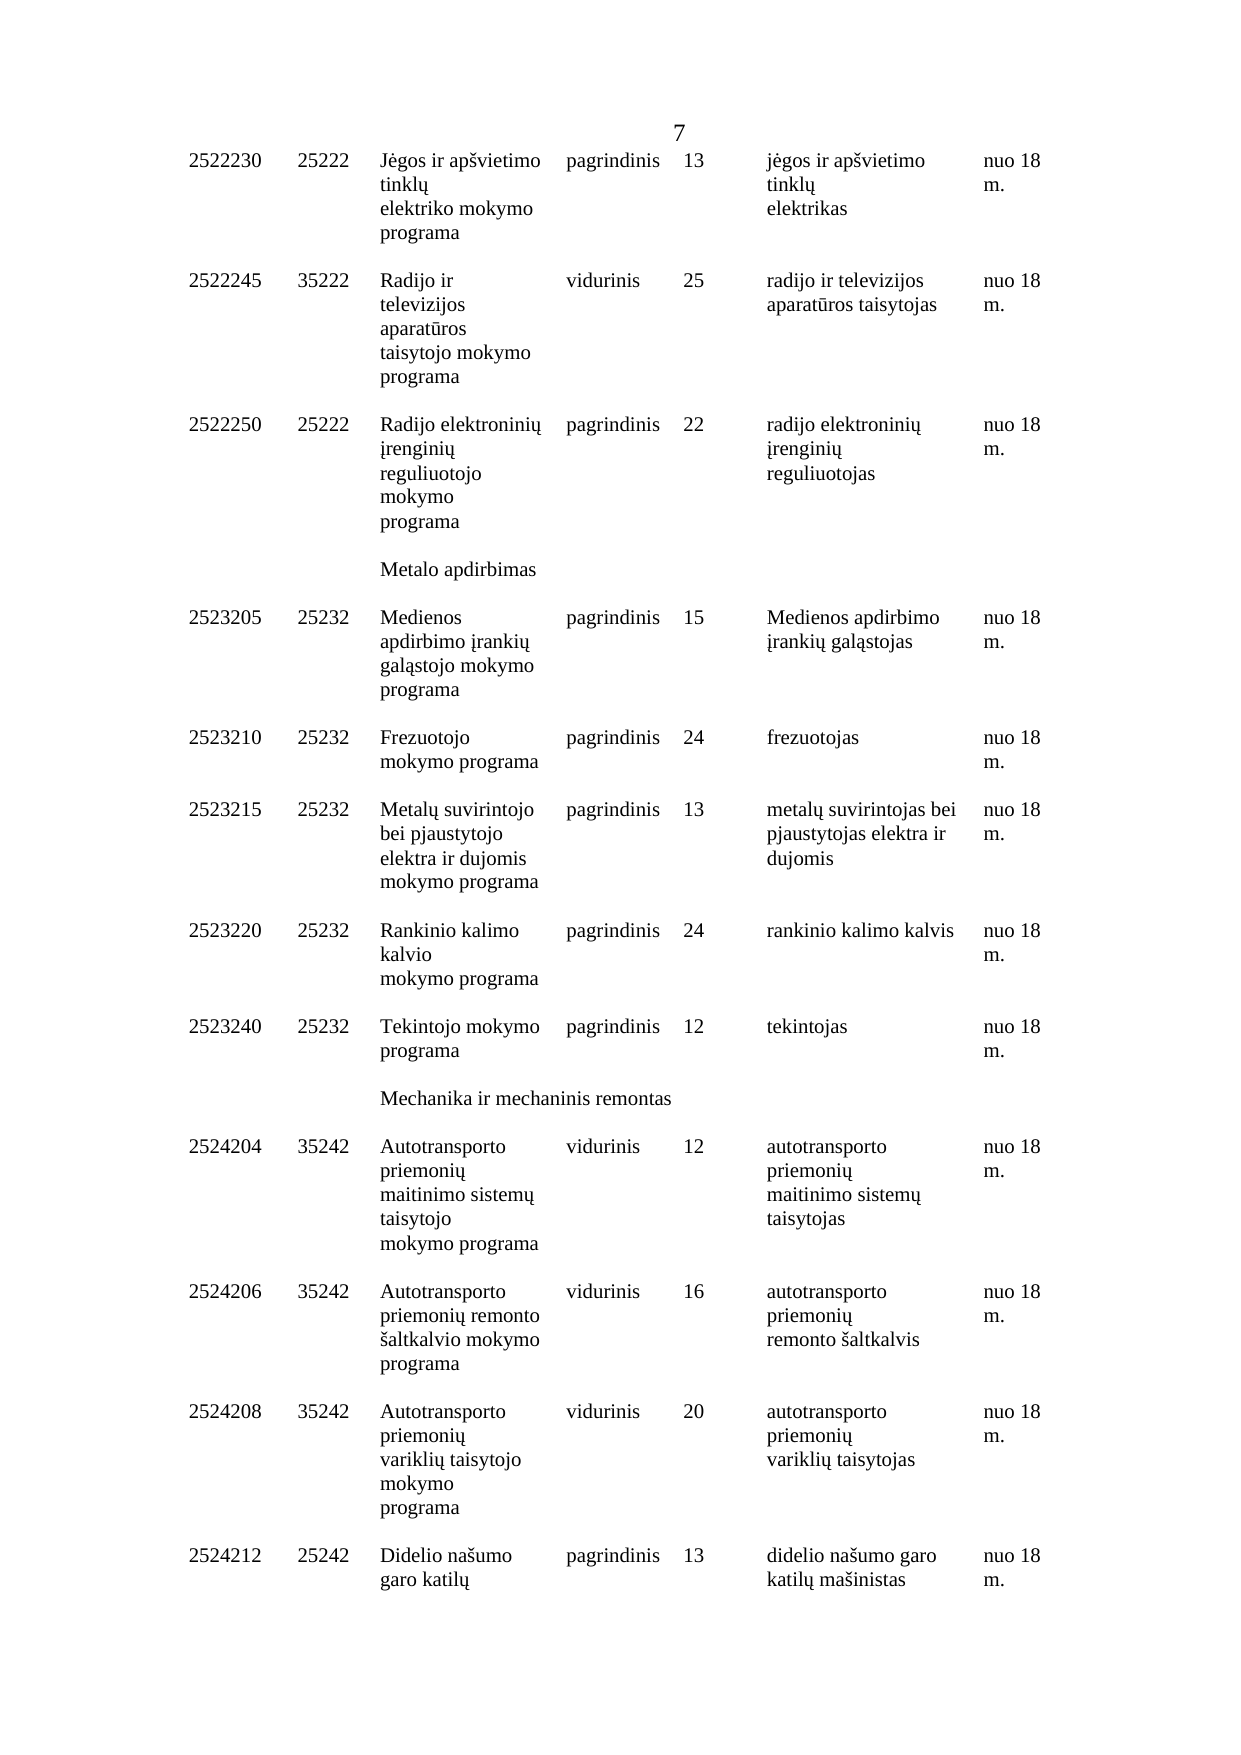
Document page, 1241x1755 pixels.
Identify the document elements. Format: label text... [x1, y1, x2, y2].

table_cell [1176, 412, 1186, 460]
table_cell tekintojas [755, 1014, 972, 1062]
table_cell [1186, 244, 1204, 268]
table_cell nuo 18 m. [972, 918, 1074, 966]
table_cell [177, 845, 286, 869]
table_cell [286, 1230, 368, 1254]
table_cell [1074, 340, 1176, 388]
table_cell Frezuotojo mokymo programa [369, 725, 555, 773]
table_cell [1176, 340, 1186, 388]
table_cell [177, 773, 286, 797]
table_cell [1074, 1086, 1176, 1110]
table_cell [1176, 990, 1186, 1014]
table_cell [369, 1375, 555, 1399]
table_cell nuo 18 m. [972, 797, 1074, 845]
table_cell 2523210 [177, 725, 286, 773]
table_cell Radijo elektroninių įrenginių [369, 412, 555, 460]
table_cell [1186, 677, 1204, 701]
table_cell [1186, 1327, 1204, 1351]
table_cell [177, 894, 286, 918]
table_cell vidurinis [555, 1399, 672, 1447]
table_cell [177, 581, 286, 605]
table_cell [755, 509, 972, 533]
table_cell [1186, 894, 1204, 918]
table_cell [1074, 1279, 1176, 1327]
table_cell [972, 1375, 1074, 1399]
table_cell [1176, 460, 1186, 508]
table_cell [672, 1375, 755, 1399]
table_cell [1176, 1255, 1186, 1278]
table_cell [286, 244, 368, 268]
table_cell [286, 388, 368, 412]
table_cell 25232 [286, 725, 368, 773]
table_cell [177, 244, 286, 268]
table_cell [1074, 966, 1176, 990]
table_cell [755, 1110, 972, 1134]
table_cell [177, 509, 286, 533]
table_cell 35242 [286, 1399, 368, 1447]
table_cell [555, 509, 672, 533]
table_cell [177, 1255, 286, 1278]
table_cell 2524206 [177, 1279, 286, 1327]
table_cell [972, 1519, 1074, 1543]
table_cell [177, 1375, 286, 1399]
table_cell pagrindinis [555, 1014, 672, 1062]
table_cell [177, 340, 286, 388]
table_cell rankinio kalimo kalvis [755, 918, 972, 966]
table_cell [1176, 725, 1186, 773]
table_cell [672, 581, 755, 605]
table_cell [972, 1495, 1074, 1519]
table_cell [755, 894, 972, 918]
table_cell 16 [672, 1279, 755, 1327]
table_cell [972, 1447, 1074, 1495]
table_cell frezuotojas [755, 725, 972, 773]
table_cell nuo 18 m. [972, 1399, 1074, 1447]
table_cell [1074, 990, 1176, 1014]
table_cell [555, 1351, 672, 1375]
table_cell maitinimo sistemų taisytojo [369, 1182, 555, 1230]
table_cell [1186, 1351, 1204, 1375]
table_cell [672, 966, 755, 990]
table_cell [1176, 509, 1186, 533]
table_cell [286, 1110, 368, 1134]
table_cell [555, 460, 672, 508]
table_cell [369, 533, 555, 557]
table_cell 35242 [286, 1134, 368, 1182]
table_cell variklių taisytojo mokymo [369, 1447, 555, 1495]
table_cell [286, 701, 368, 725]
table_cell [1176, 533, 1186, 557]
table_cell [286, 1182, 368, 1230]
table_cell pagrindinis [555, 412, 672, 460]
table_cell [177, 1230, 286, 1254]
table_cell [1176, 1110, 1186, 1134]
table_cell [555, 845, 672, 869]
table_cell [1074, 894, 1176, 918]
table_cell 24 [672, 918, 755, 966]
table_cell [286, 1062, 368, 1086]
table_cell [369, 1110, 555, 1134]
table_cell [672, 1062, 755, 1086]
table_cell [286, 845, 368, 869]
table_cell vidurinis [555, 1279, 672, 1327]
table_cell [1074, 1327, 1176, 1351]
table_cell pagrindinis [555, 918, 672, 966]
table_cell [555, 1519, 672, 1543]
table_cell [555, 1062, 672, 1086]
table_cell [369, 388, 555, 412]
table_cell [1176, 1062, 1186, 1086]
table_cell [1176, 701, 1186, 725]
table_cell [672, 894, 755, 918]
table_cell [1176, 1351, 1186, 1375]
table_cell [672, 990, 755, 1014]
table_cell [286, 1519, 368, 1543]
table_cell [1176, 797, 1186, 845]
table_cell [755, 557, 972, 581]
table_cell [1074, 1255, 1176, 1278]
table_cell nuo 18 m. [972, 725, 1074, 773]
table_cell [755, 1230, 972, 1254]
table_cell metalų suvirintojas bei pjaustytojas elektra ir [755, 797, 972, 845]
table_cell [177, 677, 286, 701]
table_cell [1186, 1519, 1204, 1543]
table_cell [1176, 1014, 1186, 1062]
table_cell [1186, 918, 1204, 966]
table_cell [972, 1182, 1074, 1230]
table_cell [555, 1495, 672, 1519]
table_cell [1186, 870, 1204, 893]
table_cell [1074, 509, 1176, 533]
table_cell didelio našumo garo katilų mašinistas [755, 1543, 972, 1591]
table_cell pagrindinis [555, 148, 672, 196]
table_cell [555, 677, 672, 701]
table_cell [672, 1230, 755, 1254]
table_cell [286, 894, 368, 918]
table_cell [972, 340, 1074, 388]
table_cell [1074, 1182, 1176, 1230]
table_cell nuo 18 m. [972, 1279, 1074, 1327]
table_cell [672, 1182, 755, 1230]
table_cell [755, 990, 972, 1014]
table_cell 12 [672, 1134, 755, 1182]
table_cell [177, 1086, 286, 1110]
table_cell [672, 460, 755, 508]
table_cell [1074, 918, 1176, 966]
table_cell [1074, 1375, 1176, 1399]
table_cell nuo 18 m. [972, 1543, 1074, 1591]
table_cell 2524212 [177, 1543, 286, 1591]
table_cell [672, 1327, 755, 1351]
table_cell programa [369, 1495, 555, 1519]
table_cell [1186, 725, 1204, 773]
table_cell reguliuotojo mokymo [369, 460, 555, 508]
table_cell [755, 870, 972, 893]
table_cell [286, 460, 368, 508]
table_cell 20 [672, 1399, 755, 1447]
table_cell [672, 388, 755, 412]
table_cell [1074, 1134, 1176, 1182]
table_cell [1176, 605, 1186, 677]
table_cell Radijo ir televizijos aparatūros [369, 268, 555, 340]
table_cell [672, 845, 755, 869]
table_cell [972, 966, 1074, 990]
table_cell [369, 1062, 555, 1086]
table_cell [1074, 605, 1176, 677]
table_cell [1186, 581, 1204, 605]
table_cell [286, 1375, 368, 1399]
table_cell [1186, 1134, 1204, 1182]
table_cell 2523205 [177, 605, 286, 677]
table_cell 24 [672, 725, 755, 773]
table_cell 2523220 [177, 918, 286, 966]
table_cell [177, 1327, 286, 1351]
table_cell [755, 677, 972, 701]
table_cell [1074, 412, 1176, 460]
table_cell [286, 196, 368, 244]
table_cell [369, 990, 555, 1014]
table_cell 2523215 [177, 797, 286, 845]
table_cell [1186, 340, 1204, 388]
table_cell [1074, 148, 1176, 196]
table_cell [1176, 1447, 1186, 1495]
table_cell mokymo programa [369, 870, 555, 893]
table_cell [1176, 677, 1186, 701]
table_cell [555, 966, 672, 990]
table_cell [672, 1255, 755, 1278]
table_cell 2522245 [177, 268, 286, 340]
table_cell [1074, 845, 1176, 869]
table_cell 13 [672, 797, 755, 845]
table_cell [972, 677, 1074, 701]
table_cell [555, 581, 672, 605]
table_cell nuo 18 m. [972, 605, 1074, 677]
table_cell 25232 [286, 797, 368, 845]
table_cell Medienos apdirbimo įrankių galąstojo mokymo [369, 605, 555, 677]
table_cell Autotransporto priemonių [369, 1134, 555, 1182]
table_cell [1186, 1279, 1204, 1327]
table_cell 35242 [286, 1279, 368, 1327]
table_cell [1176, 268, 1186, 340]
table_cell [755, 1495, 972, 1519]
table_cell autotransporto priemonių remonto šaltkalvis [755, 1279, 972, 1351]
table_cell [1186, 701, 1204, 725]
table_cell [1176, 894, 1186, 918]
table_cell vidurinis [555, 1134, 672, 1182]
table_cell 2522230 [177, 148, 286, 196]
table_cell 2522250 [177, 412, 286, 460]
table_cell [972, 1327, 1074, 1351]
table_cell 25232 [286, 918, 368, 966]
table_cell [1186, 1375, 1204, 1399]
table_cell elektra ir dujomis [369, 845, 555, 869]
table_cell [286, 990, 368, 1014]
table_cell [286, 870, 368, 893]
table_cell [972, 845, 1074, 869]
table_cell pagrindinis [555, 605, 672, 677]
table_cell 25232 [286, 1014, 368, 1062]
table_cell [672, 557, 755, 581]
table_cell [555, 1110, 672, 1134]
table_cell [555, 1255, 672, 1278]
table_cell [286, 677, 368, 701]
table_cell [755, 966, 972, 990]
table_cell 2524204 [177, 1134, 286, 1182]
table_cell [1186, 388, 1204, 412]
table_cell [972, 509, 1074, 533]
table_cell [972, 773, 1074, 797]
table_cell [1074, 1110, 1176, 1134]
table_cell [1186, 533, 1204, 557]
table_cell 25232 [286, 605, 368, 677]
table_cell Jėgos ir apšvietimo tinklų [369, 148, 555, 196]
table_cell [1074, 725, 1176, 773]
table_cell [755, 1375, 972, 1399]
table_cell [1074, 773, 1176, 797]
table_cell [177, 701, 286, 725]
table_cell [972, 1351, 1074, 1375]
table_cell 12 [672, 1014, 755, 1062]
table_cell [1186, 1182, 1204, 1230]
table_cell [1186, 773, 1204, 797]
table_cell [286, 1327, 368, 1351]
table_cell [555, 990, 672, 1014]
table_cell [1186, 1230, 1204, 1254]
table_cell [1186, 1399, 1204, 1447]
table_cell [1186, 1495, 1204, 1519]
table_cell Didelio našumo garo katilų [369, 1543, 555, 1591]
table_cell [972, 870, 1074, 893]
table_cell [1186, 1447, 1204, 1495]
table_cell [672, 1351, 755, 1375]
table_cell [1186, 845, 1204, 869]
table_cell [369, 894, 555, 918]
table_cell 25222 [286, 148, 368, 196]
table_cell [369, 581, 555, 605]
table_cell autotransporto priemonių maitinimo sistemų taisytojas [755, 1134, 972, 1230]
table_cell [1186, 1543, 1204, 1591]
table_cell mokymo programa [369, 1230, 555, 1254]
table_cell vidurinis [555, 268, 672, 340]
table_cell pagrindinis [555, 725, 672, 773]
table_cell pagrindinis [555, 1543, 672, 1591]
table_cell [1176, 196, 1186, 244]
table_cell [177, 1447, 286, 1495]
table_cell Mechanika ir mechaninis remontas [369, 1086, 972, 1110]
table_cell [972, 533, 1074, 557]
table_cell [555, 1182, 672, 1230]
table_cell [369, 701, 555, 725]
table_cell [177, 557, 286, 581]
table_cell [672, 1495, 755, 1519]
table_cell [1176, 581, 1186, 605]
table_cell [177, 196, 286, 244]
table_cell nuo 18 m. [972, 268, 1074, 340]
table_cell 25 [672, 268, 755, 340]
table_cell [1176, 148, 1186, 196]
table_cell [1074, 1447, 1176, 1495]
table_cell 25242 [286, 1543, 368, 1591]
table_cell [555, 1375, 672, 1399]
table_cell [1074, 1519, 1176, 1543]
table_cell 25222 [286, 412, 368, 460]
table_cell [1186, 509, 1204, 533]
table_cell [286, 1495, 368, 1519]
table_cell [177, 990, 286, 1014]
table_cell [672, 870, 755, 893]
table_cell [972, 990, 1074, 1014]
table_cell [1186, 1086, 1204, 1110]
table_cell [1186, 1255, 1204, 1278]
table_cell nuo 18 m. [972, 412, 1074, 460]
table_cell Medienos apdirbimo įrankių galąstojas [755, 605, 972, 677]
table_cell 15 [672, 605, 755, 677]
table_cell [1186, 605, 1204, 677]
table_cell [1176, 1182, 1186, 1230]
table_cell [1074, 581, 1176, 605]
table_cell [1186, 196, 1204, 244]
table_cell [972, 1230, 1074, 1254]
table_cell [1074, 388, 1176, 412]
table_cell [972, 557, 1074, 581]
table_cell [555, 1327, 672, 1351]
table_cell [1176, 557, 1186, 581]
table_cell elektriko mokymo programa [369, 196, 555, 244]
table_cell [555, 244, 672, 268]
table_cell [972, 1255, 1074, 1278]
table_cell [177, 1062, 286, 1086]
table_cell [1074, 1399, 1176, 1447]
table_cell [755, 388, 972, 412]
table_cell [1186, 268, 1204, 340]
table_cell [755, 581, 972, 605]
table_cell [555, 533, 672, 557]
table_cell [755, 244, 972, 268]
table_cell [972, 1110, 1074, 1134]
table_cell [286, 1255, 368, 1278]
table_cell [755, 773, 972, 797]
table_cell [177, 1182, 286, 1230]
table_cell [755, 533, 972, 557]
table_cell [1074, 557, 1176, 581]
table_cell [1176, 1230, 1186, 1254]
table_cell [177, 1495, 286, 1519]
table_cell [672, 533, 755, 557]
table_cell [286, 1447, 368, 1495]
table_cell [1176, 1495, 1186, 1519]
table_cell [555, 773, 672, 797]
table_cell [972, 894, 1074, 918]
table_cell [1176, 1327, 1186, 1351]
table_cell [177, 1519, 286, 1543]
table_cell [672, 1110, 755, 1134]
table_cell [177, 533, 286, 557]
table_cell 13 [672, 1543, 755, 1591]
table_cell [369, 773, 555, 797]
table_cell [1074, 1543, 1176, 1591]
table_cell [755, 1255, 972, 1278]
table_cell radijo elektroninių įrenginių reguliuotojas [755, 412, 972, 508]
table_cell [1074, 244, 1176, 268]
table_cell [555, 1447, 672, 1495]
table_cell [755, 1351, 972, 1375]
table_cell [555, 870, 672, 893]
table_cell [286, 557, 368, 581]
table_cell [672, 677, 755, 701]
table_cell [1074, 460, 1176, 508]
table_cell [1176, 918, 1186, 966]
table_cell [672, 196, 755, 244]
table_cell [1074, 797, 1176, 845]
table_cell [1186, 412, 1204, 460]
table_cell radijo ir televizijos aparatūros taisytojas [755, 268, 972, 340]
table_cell [286, 1351, 368, 1375]
table_cell [1074, 1230, 1176, 1254]
table_cell [177, 966, 286, 990]
table_cell [177, 460, 286, 508]
table_cell nuo 18 m. [972, 1134, 1074, 1182]
table_cell 13 [672, 148, 755, 196]
table_cell [1176, 966, 1186, 990]
table_cell pagrindinis [555, 797, 672, 845]
table_cell [672, 509, 755, 533]
table_cell [1176, 244, 1186, 268]
table_cell [755, 1519, 972, 1543]
table_cell [177, 388, 286, 412]
table_cell Autotransporto priemonių remonto šaltkalvio mokymo programa [369, 1279, 555, 1375]
table_cell [1186, 460, 1204, 508]
table_cell [972, 1086, 1074, 1110]
table_cell [1176, 1519, 1186, 1543]
table_cell [177, 1110, 286, 1134]
table_cell [1176, 773, 1186, 797]
table_cell nuo 18 m. [972, 1014, 1074, 1062]
table_cell programa [369, 509, 555, 533]
table_cell [1176, 1375, 1186, 1399]
table_cell [1176, 1399, 1186, 1447]
table_cell Metalų suvirintojo bei pjaustytojo [369, 797, 555, 845]
table_cell 35222 [286, 268, 368, 340]
table_cell Autotransporto priemonių [369, 1399, 555, 1447]
table_cell [555, 340, 672, 388]
table_cell [1176, 388, 1186, 412]
table_cell 22 [672, 412, 755, 460]
table_cell [1176, 870, 1186, 893]
table_cell [972, 1062, 1074, 1086]
table_cell [369, 1519, 555, 1543]
table_cell [672, 340, 755, 388]
table_cell [555, 1230, 672, 1254]
table_cell [286, 1086, 368, 1110]
table_cell [1176, 1086, 1186, 1110]
table_cell [972, 460, 1074, 508]
table_cell [286, 533, 368, 557]
table_cell Rankinio kalimo kalvio [369, 918, 555, 966]
table_cell [286, 773, 368, 797]
table_cell [1186, 797, 1204, 845]
table_cell [369, 1255, 555, 1278]
table_cell [1186, 1062, 1204, 1086]
table_cell [755, 701, 972, 725]
table_cell [672, 244, 755, 268]
table_cell [1074, 701, 1176, 725]
table_cell [972, 388, 1074, 412]
table_cell [1186, 990, 1204, 1014]
table_cell [286, 509, 368, 533]
table_cell [555, 701, 672, 725]
table_cell [555, 557, 672, 581]
table_cell [672, 701, 755, 725]
table_cell [672, 1447, 755, 1495]
table_cell [1074, 196, 1176, 244]
table_cell [1074, 677, 1176, 701]
table_cell nuo 18 m. [972, 148, 1074, 196]
table_cell Tekintojo mokymo programa [369, 1014, 555, 1062]
table_cell taisytojo mokymo programa [369, 340, 555, 388]
table_cell autotransporto priemonių variklių taisytojas [755, 1399, 972, 1495]
table_cell [1074, 1014, 1176, 1062]
table_cell [555, 388, 672, 412]
table_cell 2524208 [177, 1399, 286, 1447]
table_cell [672, 773, 755, 797]
table_cell [1186, 1014, 1204, 1062]
table_cell mokymo programa [369, 966, 555, 990]
table_cell [1176, 1279, 1186, 1327]
table_cell [1074, 1062, 1176, 1086]
table_cell programa [369, 677, 555, 701]
table_cell [1176, 845, 1186, 869]
table_cell [555, 894, 672, 918]
table_cell [286, 966, 368, 990]
table_cell [1176, 1543, 1186, 1591]
table_cell [1074, 1495, 1176, 1519]
table_cell 2523240 [177, 1014, 286, 1062]
table_cell [972, 701, 1074, 725]
table_cell [1074, 268, 1176, 340]
table_cell Metalo apdirbimas [369, 557, 555, 581]
table_cell [972, 581, 1074, 605]
table_cell [1074, 1351, 1176, 1375]
table_cell [286, 340, 368, 388]
table_cell [177, 1351, 286, 1375]
table_cell [369, 244, 555, 268]
table_cell [286, 581, 368, 605]
table_cell dujomis [755, 845, 972, 869]
table_cell [672, 1519, 755, 1543]
table_cell [177, 870, 286, 893]
table_cell [1074, 533, 1176, 557]
table_cell jėgos ir apšvietimo tinklų elektrikas [755, 148, 972, 244]
table_cell [755, 1062, 972, 1086]
table_cell [1186, 1110, 1204, 1134]
table_cell [555, 196, 672, 244]
table_cell [972, 196, 1074, 244]
table_cell [755, 340, 972, 388]
table_cell [1186, 557, 1204, 581]
table_cell [1186, 148, 1204, 196]
table_cell [1074, 870, 1176, 893]
table_cell [1186, 966, 1204, 990]
table_cell [1176, 1134, 1186, 1182]
table_cell [972, 244, 1074, 268]
